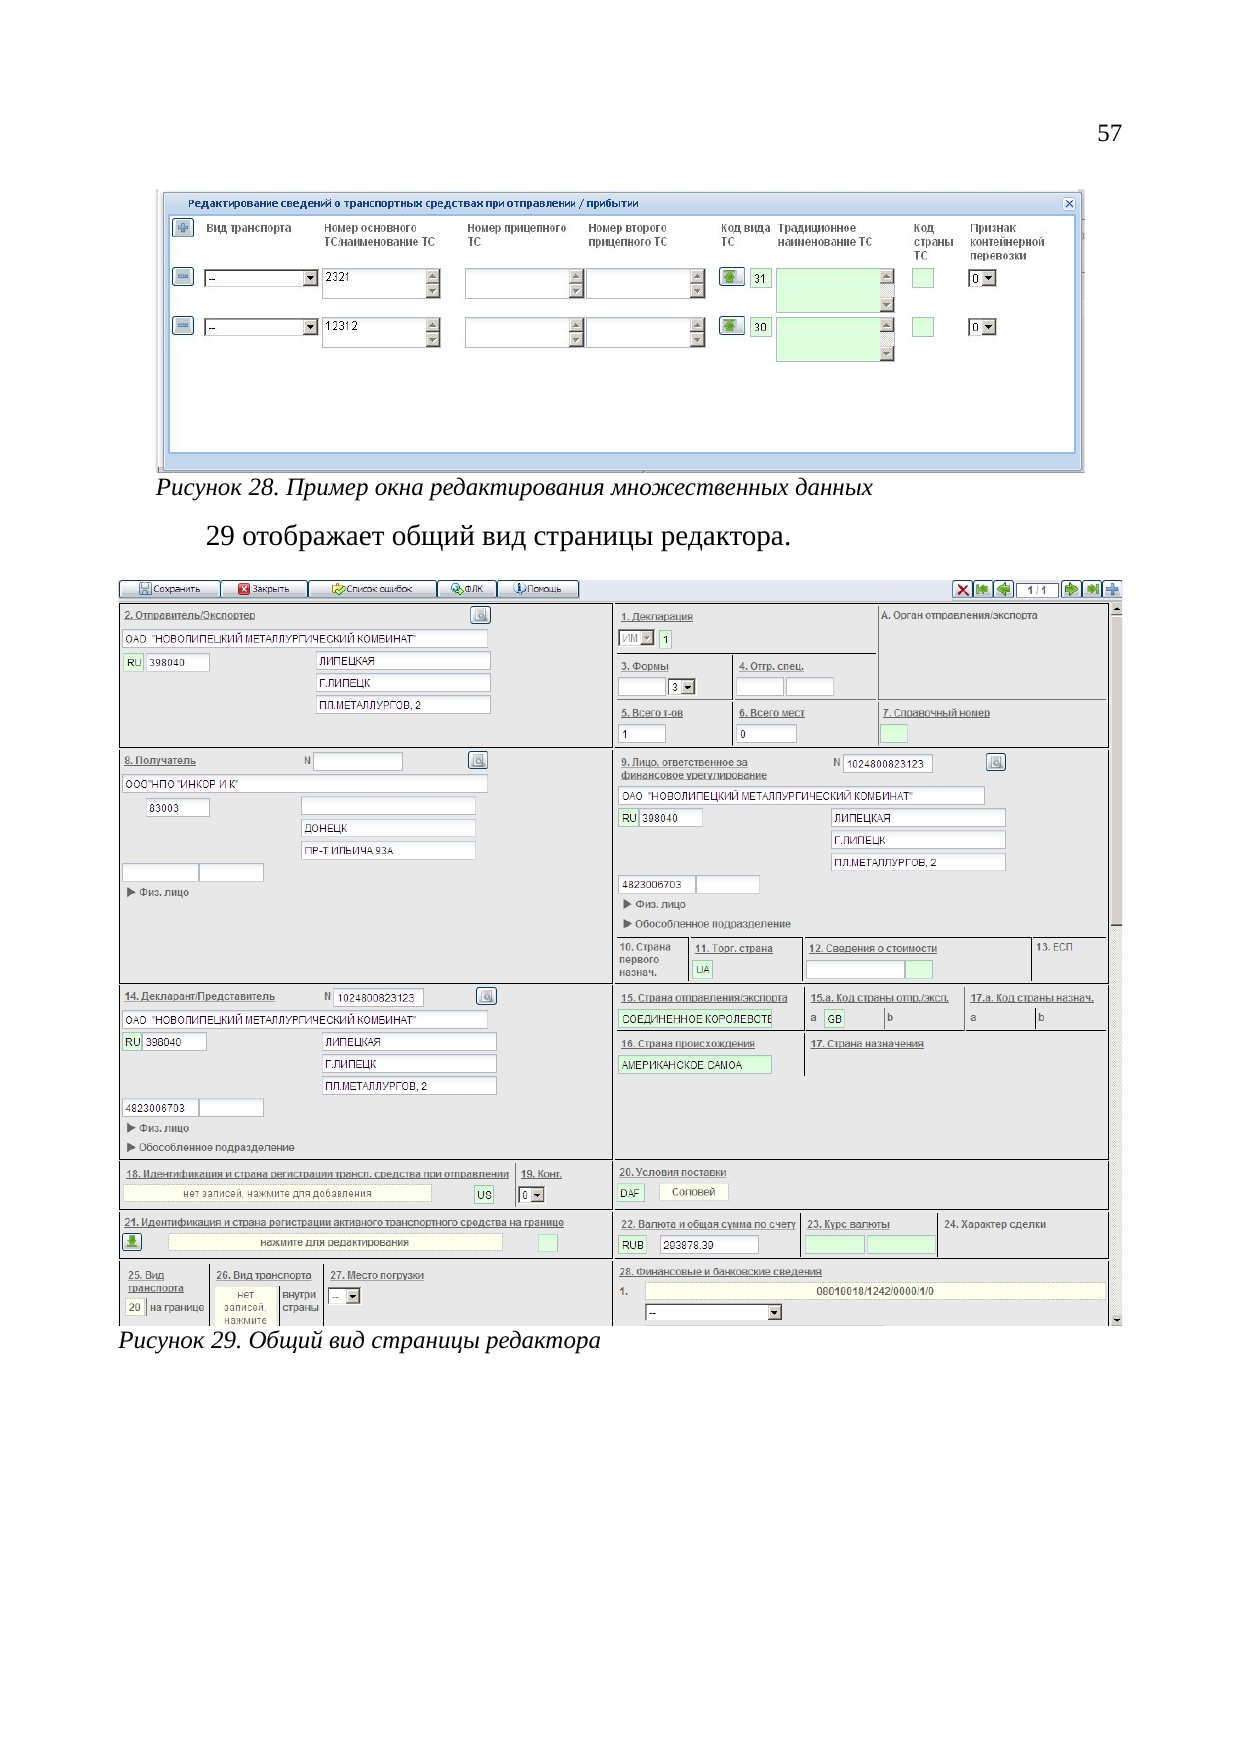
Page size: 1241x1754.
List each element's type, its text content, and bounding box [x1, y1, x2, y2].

picture [155, 189, 1085, 473]
picture [118, 580, 1123, 1326]
text Рисунок 29. Общий вид страницы редактора [118, 1326, 1122, 1354]
text Рисунок 29 отображает общий вид страницы редактора. [118, 469, 1122, 551]
text Рисунок 28. Пример окна редактирования множественных данных [156, 473, 1084, 501]
